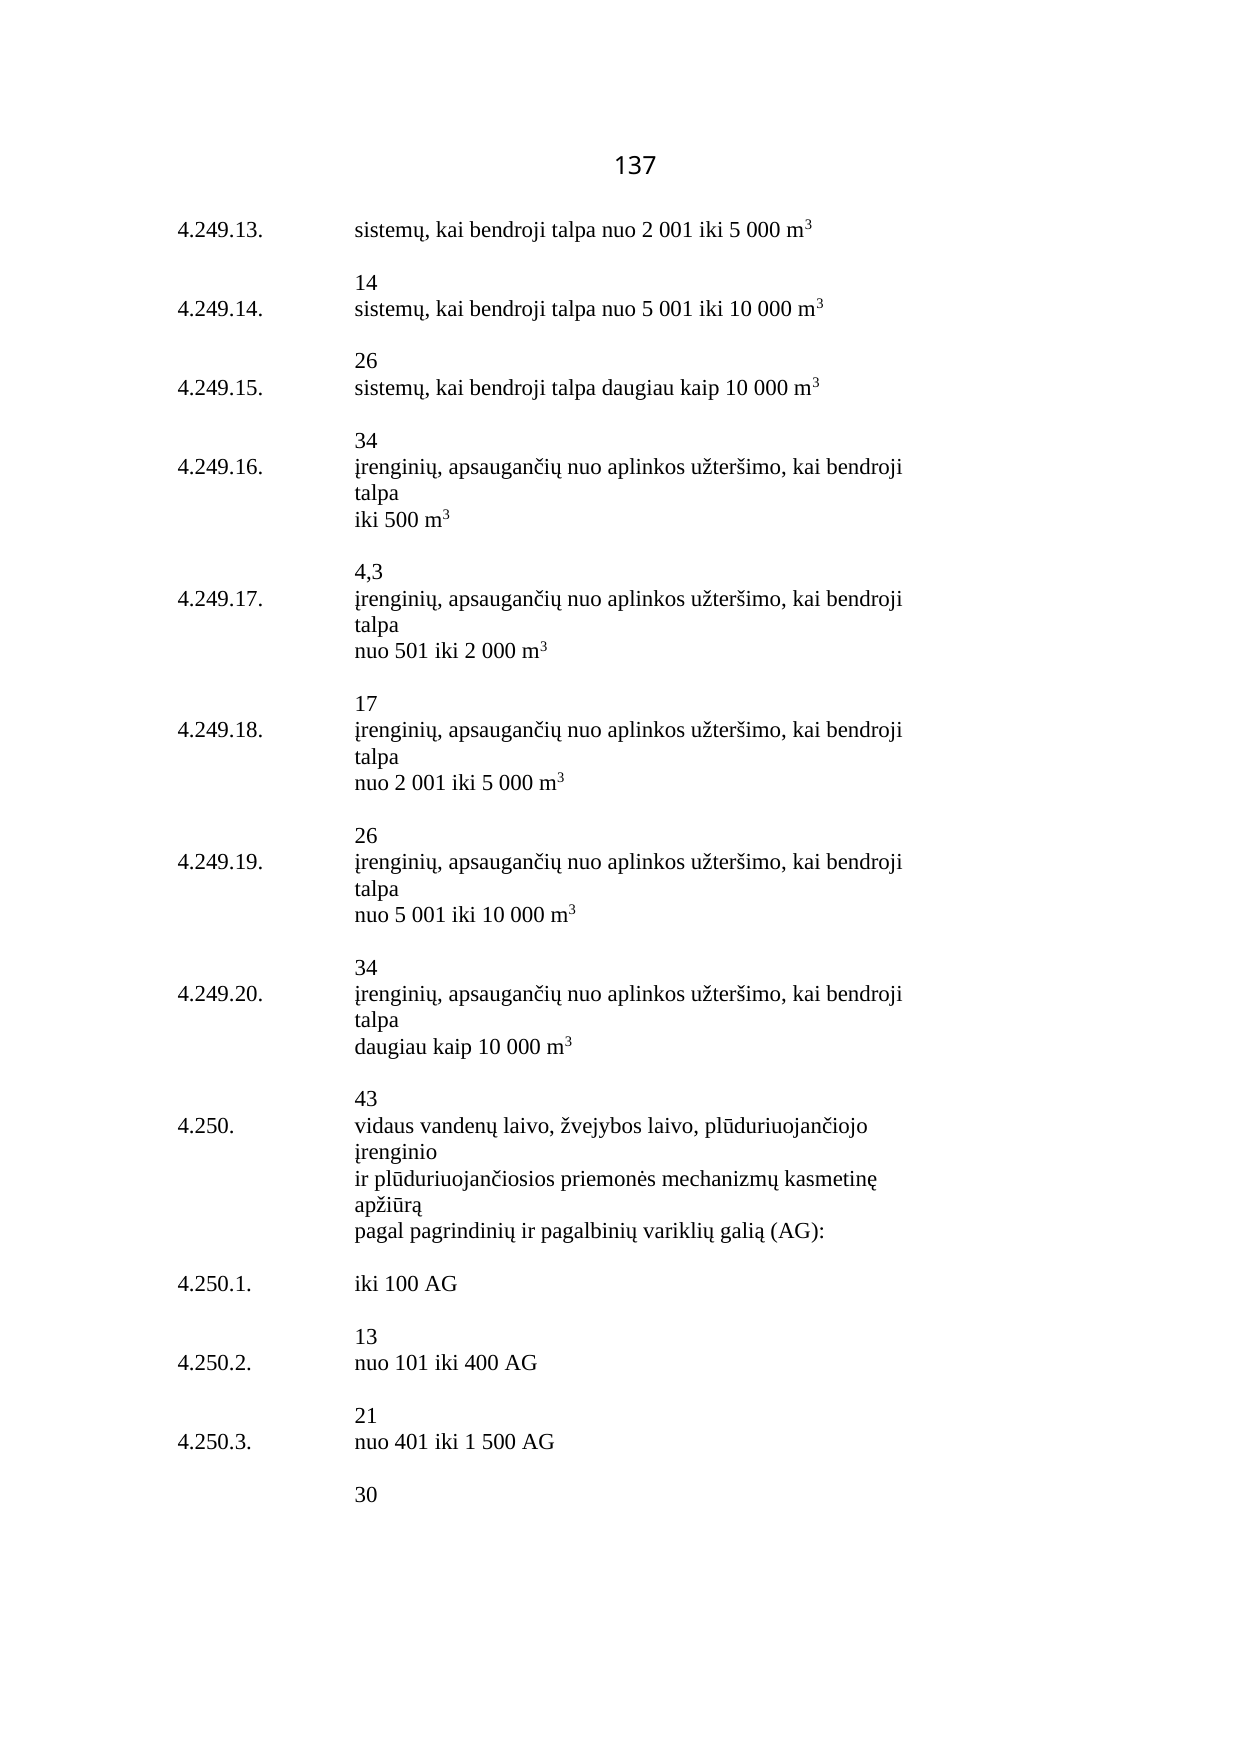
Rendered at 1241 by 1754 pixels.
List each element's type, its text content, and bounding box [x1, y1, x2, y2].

text iki 500 m3 4,3 [354, 506, 945, 585]
text 4.250.1. iki 100 AG 13 [177, 1270, 945, 1349]
text 4.249.19. įrenginių, apsaugančių nuo aplinkos užteršimo, kai bendroji talpa [177, 848, 945, 901]
text ir plūduriuojančiosios priemonės mechanizmų kasmetinę apžiūrą [354, 1164, 945, 1217]
text daugiau kaip 10 000 m3 43 [354, 1033, 945, 1112]
text 4.249.15. sistemų, kai bendroji talpa daugiau kaip 10 000 m3 34 [177, 374, 945, 453]
text nuo 2 001 iki 5 000 m3 26 [354, 769, 945, 848]
text 4.249.17. įrenginių, apsaugančių nuo aplinkos užteršimo, kai bendroji talpa [177, 585, 945, 637]
text nuo 501 iki 2 000 m3 17 [354, 637, 945, 717]
text 4.249.14. sistemų, kai bendroji talpa nuo 5 001 iki 10 000 m3 26 [177, 295, 945, 374]
text 4.250. vidaus vandenų laivo, žvejybos laivo, plūduriuojančiojo įrenginio [177, 1112, 945, 1164]
text 4.249.13. sistemų, kai bendroji talpa nuo 2 001 iki 5 000 m3 14 [177, 216, 945, 295]
text 4.250.3. nuo 401 iki 1 500 AG 30 [177, 1428, 945, 1507]
text nuo 5 001 iki 10 000 m3 34 [354, 901, 945, 980]
text 4.249.18. įrenginių, apsaugančių nuo aplinkos užteršimo, kai bendroji talpa [177, 717, 945, 769]
text 4.249.16. įrenginių, apsaugančių nuo aplinkos užteršimo, kai bendroji talpa [177, 453, 945, 506]
text 4.249.20. įrenginių, apsaugančių nuo aplinkos užteršimo, kai bendroji talpa [177, 980, 945, 1033]
text pagal pagrindinių ir pagalbinių variklių galią (AG): [354, 1217, 945, 1270]
text 4.250.2. nuo 101 iki 400 AG 21 [177, 1349, 945, 1428]
